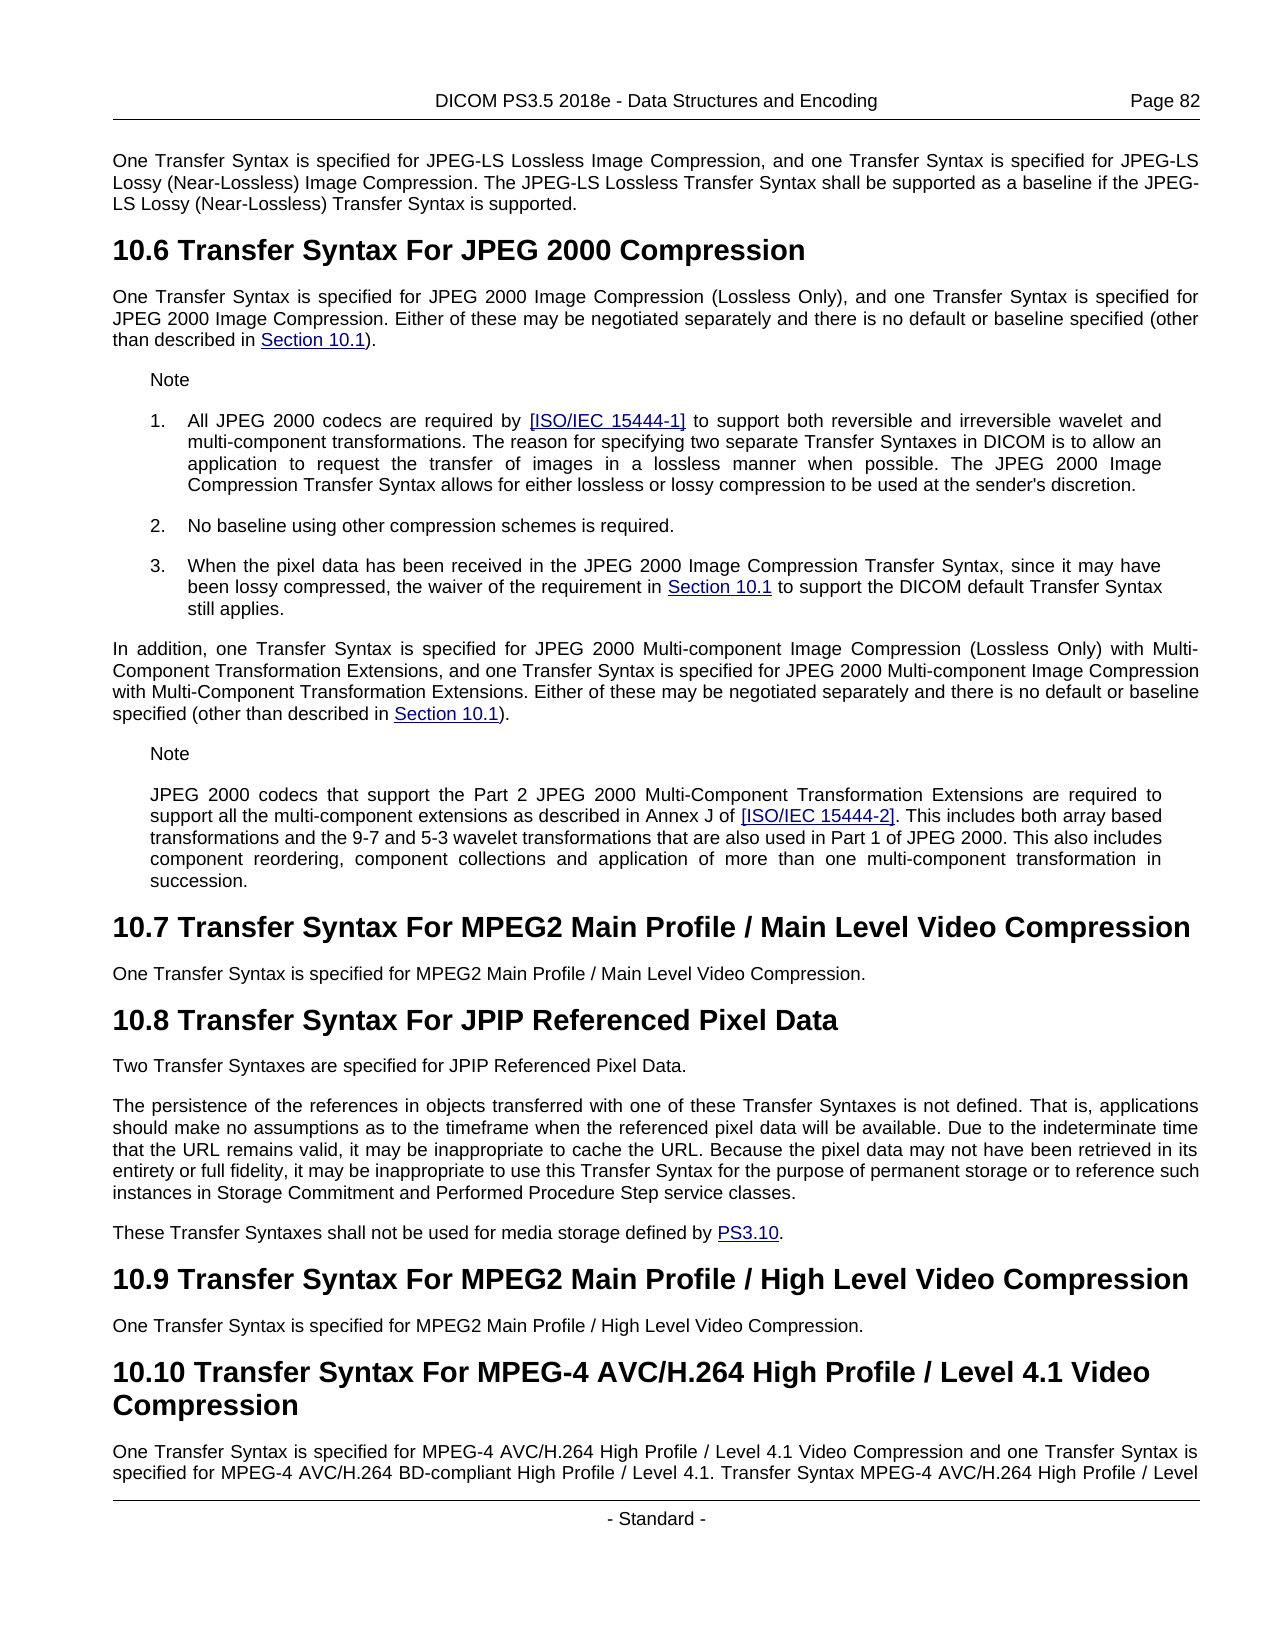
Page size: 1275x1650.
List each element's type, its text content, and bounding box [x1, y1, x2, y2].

text Note [150, 369, 1162, 391]
text Two Transfer Syntaxes are specified for JPIP Referenced Pixel Data. [112, 1055, 1200, 1077]
list When the pixel data has been received in the JPEG 2000 Image Compression Transfer Syntax, since it may have been lossy compressed, the waiver of the requirement in Section 10.1 to support the DICOM default Transfer Syntax still applies. [150, 555, 1162, 619]
text 10.6 Transfer Syntax For JPEG 2000 Compression [112, 233, 1200, 267]
text Note [150, 743, 1162, 765]
text 10.10 Transfer Syntax For MPEG-4 AVC/H.264 High Profile / Level 4.1 Video Compression [112, 1355, 1200, 1422]
text 10.8 Transfer Syntax For JPIP Referenced Pixel Data [112, 1003, 1200, 1036]
text JPEG 2000 codecs that support the Part 2 JPEG 2000 Multi-Component Transformation Extensions are required to support all the multi-component extensions as described in Annex J of [ISO/IEC 15444-2]. This includes both array based transformations and the 9-7 and 5-3 wavelet transformations that are also used in Part 1 of JPEG 2000. This also includes component reordering, component collections and application of more than one multi-component transformation in succession. [150, 783, 1162, 891]
text 10.9 Transfer Syntax For MPEG2 Main Profile / High Level Video Compression [112, 1262, 1200, 1296]
list No baseline using other compression schemes is required. [150, 514, 1162, 536]
text One Transfer Syntax is specified for MPEG2 Main Profile / Main Level Video Compression. [112, 962, 1200, 984]
text These Transfer Syntaxes shall not be used for media storage defined by PS3.10. [112, 1222, 1200, 1243]
list All JPEG 2000 codecs are required by [ISO/IEC 15444-1] to support both reversible and irreversible wavelet and multi-component transformations. The reason for specifying two separate Transfer Syntaxes in DICOM is to allow an application to request the transfer of images in a lossless manner when possible. The JPEG 2000 Image Compression Transfer Syntax allows for either lossless or lossy compression to be used at the sender's discretion. [150, 409, 1162, 496]
text The persistence of the references in objects transferred with one of these Transfer Syntaxes is not defined. That is, applications should make no assumptions as to the timeframe when the referenced pixel data will be available. Due to the indeterminate time that the URL remains valid, it may be inappropriate to cache the URL. Because the pixel data may not have been retrieved in its entirety or full fidelity, it may be inappropriate to use this Transfer Syntax for the purpose of permanent storage or to reference such instances in Storage Commitment and Performed Procedure Step service classes. [112, 1095, 1200, 1203]
text In addition, one Transfer Syntax is specified for JPEG 2000 Multi-component Image Compression (Lossless Only) with Multi-Component Transformation Extensions, and one Transfer Syntax is specified for JPEG 2000 Multi-component Image Compression with Multi-Component Transformation Extensions. Either of these may be negotiated separately and there is no default or baseline specified (other than described in Section 10.1). [112, 638, 1200, 724]
text One Transfer Syntax is specified for MPEG2 Main Profile / High Level Video Compression. [112, 1314, 1200, 1336]
text One Transfer Syntax is specified for MPEG-4 AVC/H.264 High Profile / Level 4.1 Video Compression and one Transfer Syntax is specified for MPEG-4 AVC/H.264 BD-compliant High Profile / Level 4.1. Transfer Syntax MPEG-4 AVC/H.264 High Profile / Level [112, 1441, 1200, 1484]
text One Transfer Syntax is specified for JPEG 2000 Image Compression (Lossless Only), and one Transfer Syntax is specified for JPEG 2000 Image Compression. Either of these may be negotiated separately and there is no default or baseline specified (other than described in Section 10.1). [112, 286, 1200, 350]
text 10.7 Transfer Syntax For MPEG2 Main Profile / Main Level Video Compression [112, 910, 1200, 944]
text One Transfer Syntax is specified for JPEG-LS Lossless Image Compression, and one Transfer Syntax is specified for JPEG-LS Lossy (Near-Lossless) Image Compression. The JPEG-LS Lossless Transfer Syntax shall be supported as a baseline if the JPEG-LS Lossy (Near-Lossless) Transfer Syntax is supported. [112, 150, 1200, 215]
